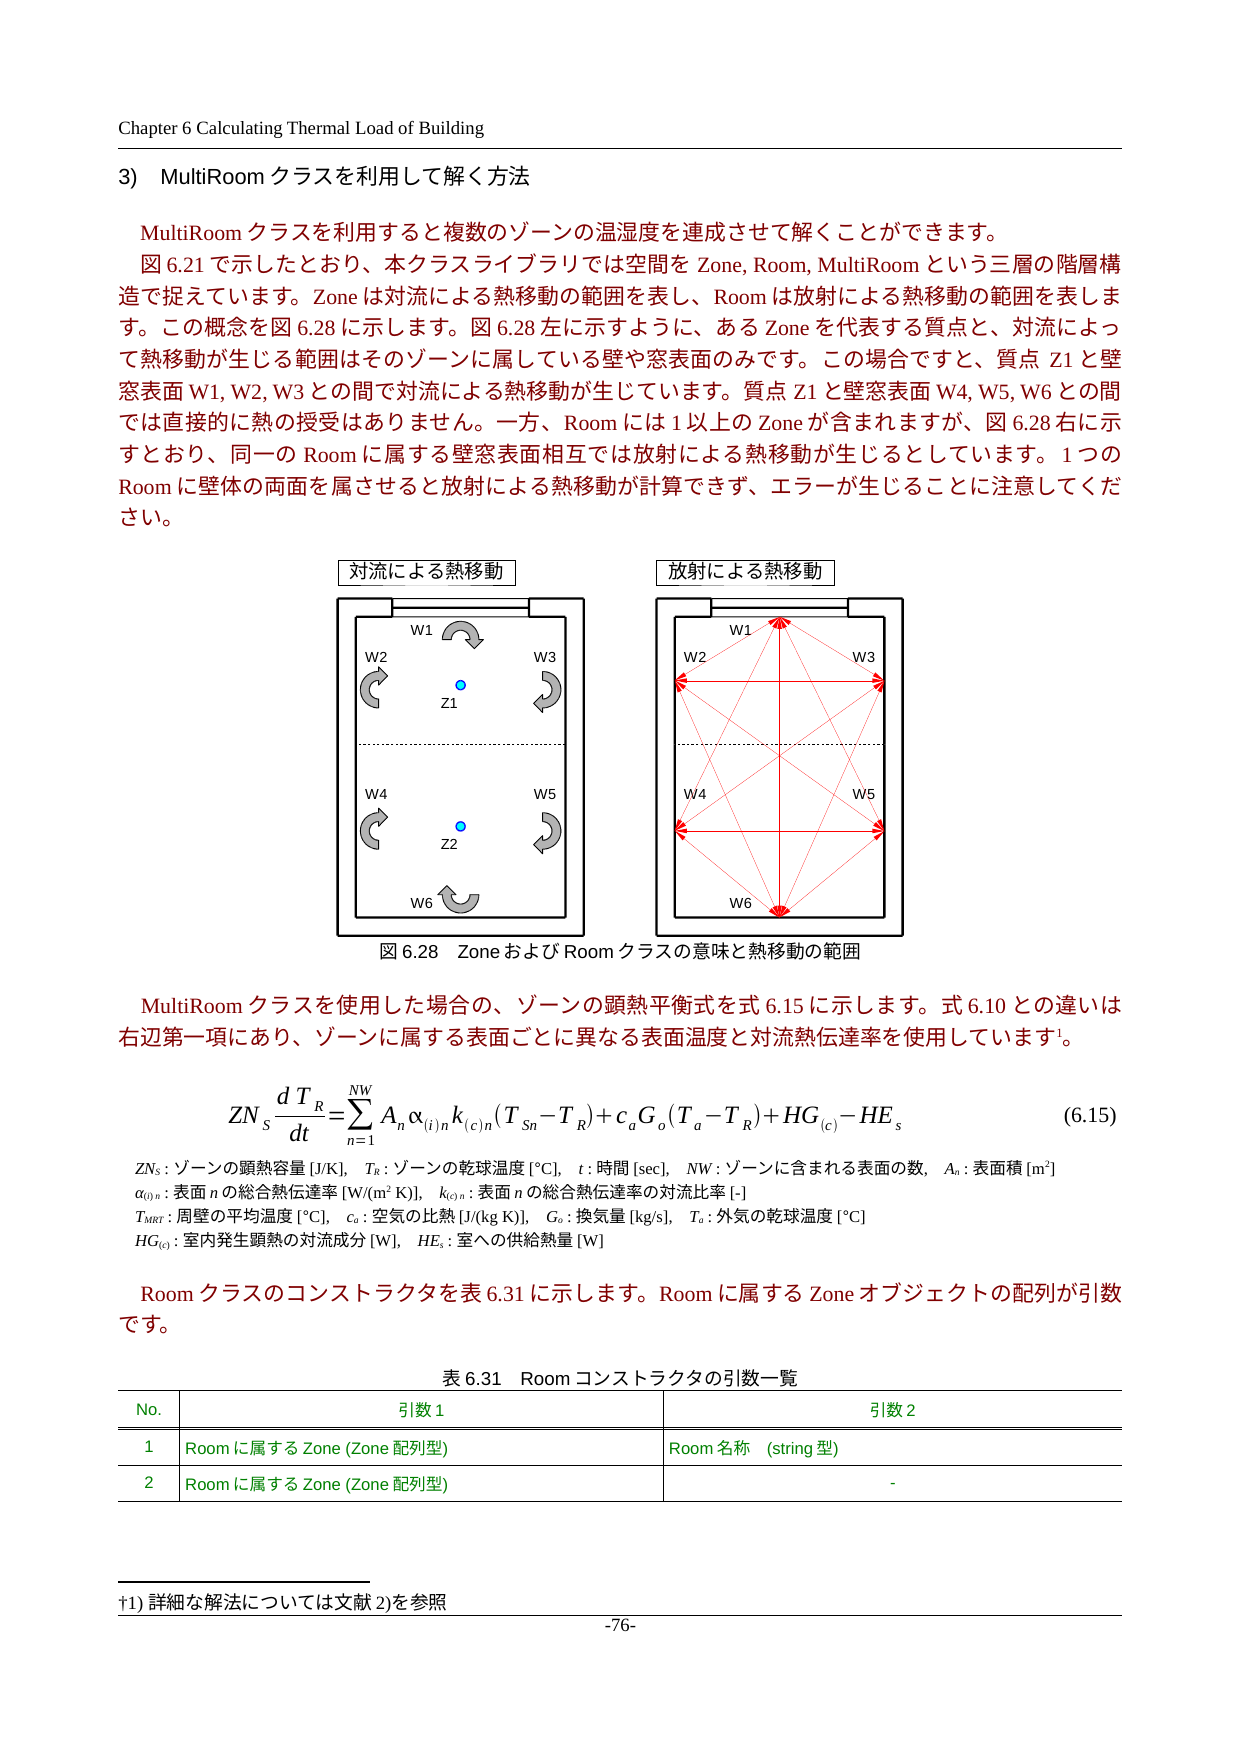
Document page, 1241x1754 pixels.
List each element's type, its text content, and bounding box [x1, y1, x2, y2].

text 詳細な解法については文献2)を参照 [118, 1588, 1122, 1615]
table_cell 2 [118, 1466, 179, 1501]
table_header [118, 1076, 1010, 1155]
text MultiRoomクラスを利用すると複数のゾーンの温湿度を連成させて解くことができます。 [118, 215, 1122, 247]
table_header 引数1 [180, 1391, 663, 1427]
text MultiRoomクラスを使用した場合の、ゾーンの顕熱平衡式を式6.15に示します。式6.10との違いは右辺第一項にあり、ゾーンに属する表面ごとに異なる表面温度と対流熱伝達率を使用しています。 [118, 988, 1122, 1052]
text α(i) n : 表面nの総合熱伝達率 [W/(m2 K)], k(c) n : 表面nの総合熱伝達率の対流比率 [-] [118, 1179, 1122, 1203]
table_cell Roomに属するZone (Zone配列型) [180, 1430, 663, 1465]
table_header 引数2 [664, 1391, 1122, 1427]
subtitle MultiRoomクラスを利用して解く方法 [118, 159, 1122, 191]
text HG(c) : 室内発生顕熱の対流成分 [W], HEs : 室への供給熱量 [W] [118, 1227, 1122, 1251]
table_cell Roomに属するZone (Zone配列型) [180, 1466, 663, 1501]
table_cell 1 [118, 1430, 179, 1465]
text 図6.28 ZoneおよびRoomクラスの意味と熱移動の範囲 [118, 556, 1122, 964]
table_cell - [664, 1466, 1122, 1501]
text TMRT : 周壁の平均温度 [°C], ca : 空気の比熱 [J/(kg K)], Go : 換気量 [kg/s], Ta : 外気の乾球温度 [°C] [118, 1203, 1122, 1227]
text ZNS : ゾーンの顕熱容量 [J/K], TR : ゾーンの乾球温度 [°C], t : 時間 [sec], NW : ゾーンに含まれる表面の数, An : 表面積 [m2] [118, 1155, 1122, 1179]
table_header No. [118, 1391, 179, 1427]
text 図6.21で示したとおり、本クラスライブラリでは空間をZone, Room, MultiRoomという三層の階層構造で捉えています。Zoneは対流による熱移動の範囲を表し、Roomは放射による熱移動の範囲を表します。この概念を図6.28に示します。図6.28左に示すように、あるZoneを代表する質点と、対流によって熱移動が生じる範囲はそのゾーンに属している壁や窓表面のみです。この場合ですと、質点Z1と壁窓表面W1, W2, W3との間で対流による熱移動が生じています。質点Z1と壁窓表面W4, W5, W6との間では直接的に熱の授受はありません。一方、Roomには1以上のZoneが含まれますが、図6.28右に示すとおり、同一のRoomに属する壁窓表面相互では放射による熱移動が生じるとしています。1つのRoomに壁体の両面を属させると放射による熱移動が計算できず、エラーが生じることに注意してください。 [118, 247, 1122, 532]
text 表6.31 Roomコンストラクタの引数一覧 [118, 1363, 1122, 1390]
text Roomクラスのコンストラクタを表6.31に示します。Roomに属するZoneオブジェクトの配列が引数です。 [118, 1276, 1122, 1339]
table_cell Room名称 (string型) [664, 1430, 1122, 1465]
table_header (6.15) [1010, 1076, 1122, 1155]
